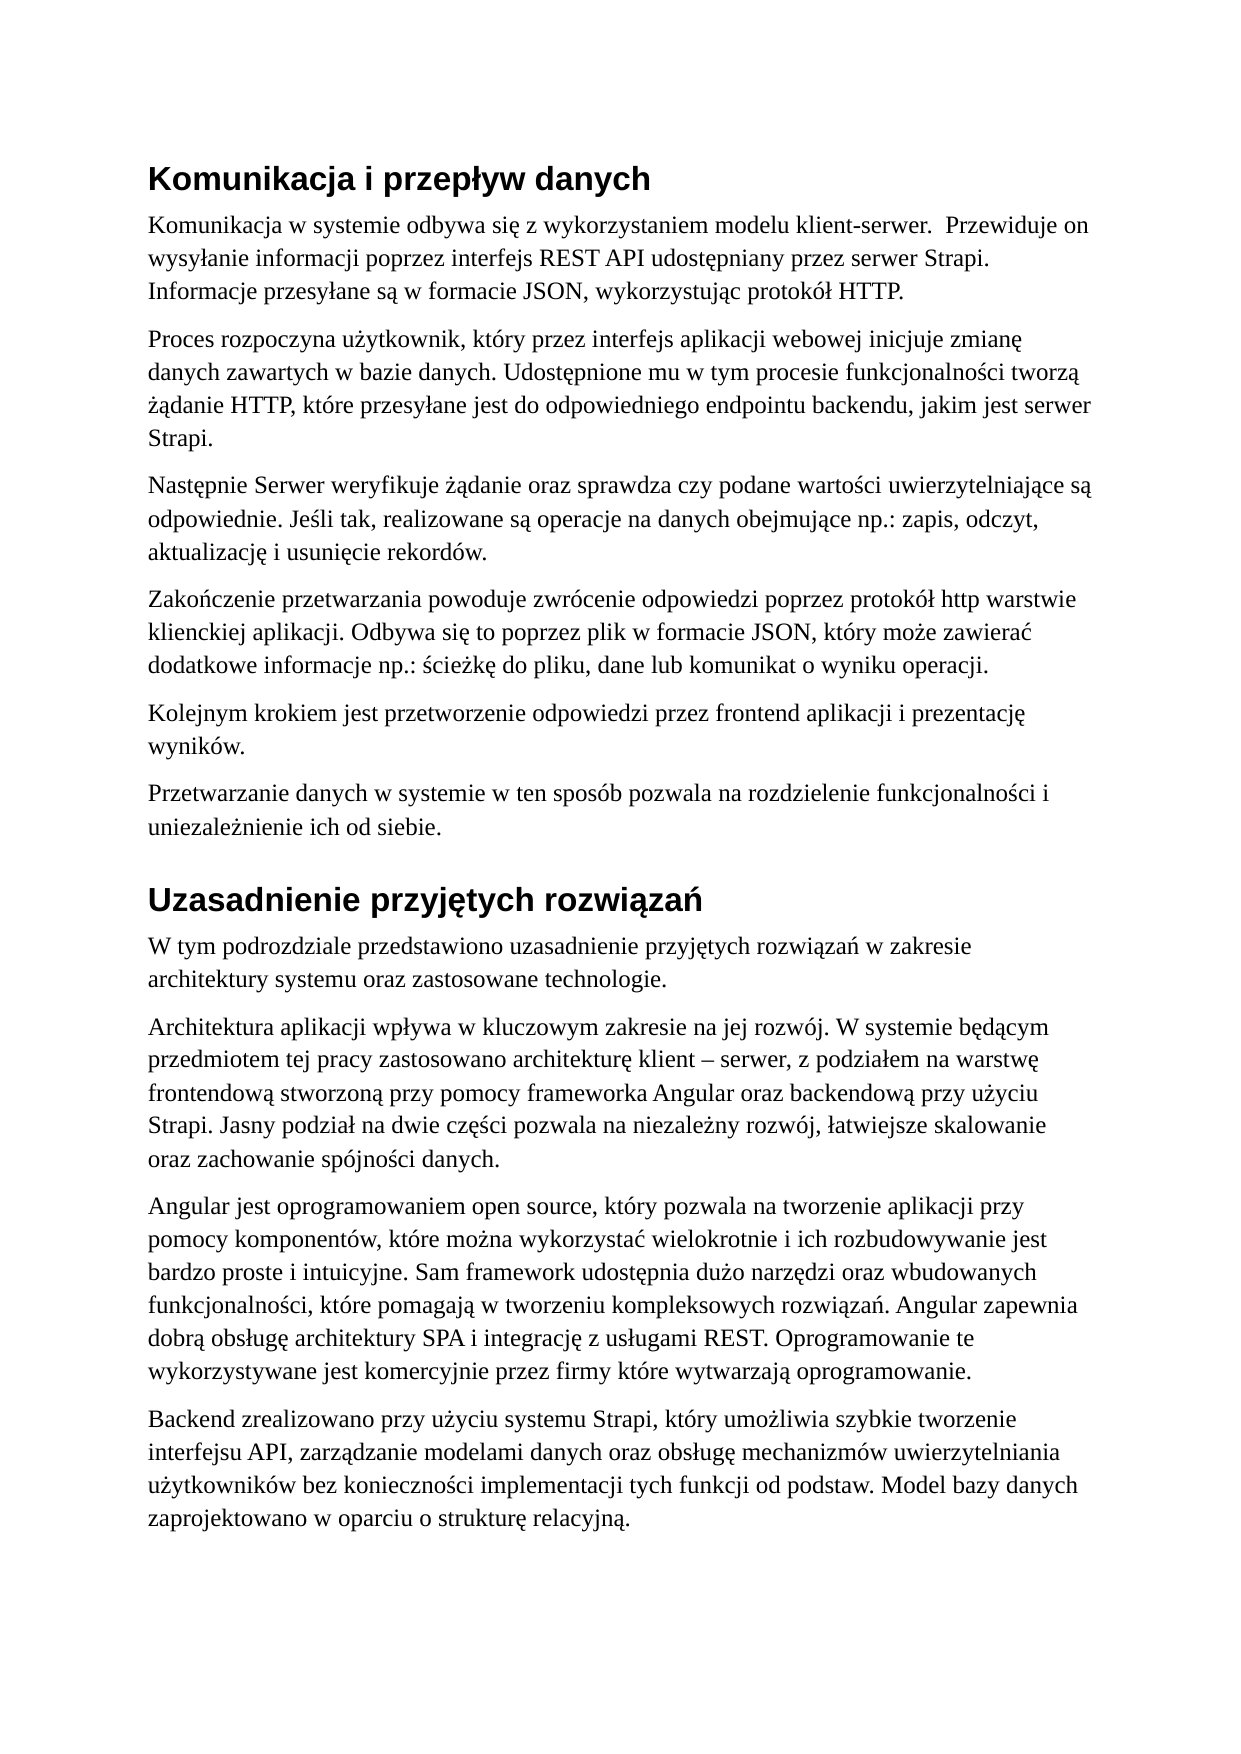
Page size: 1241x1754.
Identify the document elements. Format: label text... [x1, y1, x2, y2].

text Kolejnym krokiem jest przetworzenie odpowiedzi przez frontend aplikacji i prezentację wyników. [148, 698, 1092, 760]
text Angular jest oprogramowaniem open source, który pozwala na tworzenie aplikacji przy pomocy komponentów, które można wykorzystać wielokrotnie i ich rozbudowywanie jest bardzo proste i intuicyjne. Sam framework udostępnia dużo narzędzi oraz wbudowanych funkcjonalności, które pomagają w tworzeniu kompleksowych rozwiązań. Angular zapewnia dobrą obsługę architektury SPA i integrację z usługami REST. Oprogramowanie te wykorzystywane jest komercyjnie przez firmy które wytwarzają oprogramowanie. [148, 1191, 1092, 1385]
text Zakończenie przetwarzania powoduje zwrócenie odpowiedzi poprzez protokół http warstwie klienckiej aplikacji. Odbywa się to poprzez plik w formacie JSON, który może zawierać dodatkowe informacje np.: ścieżkę do pliku, dane lub komunikat o wyniku operacji. [148, 584, 1092, 679]
text Następnie Serwer weryfikuje żądanie oraz sprawdza czy podane wartości uwierzytelniające są odpowiednie. Jeśli tak, realizowane są operacje na danych obejmujące np.: zapis, odczyt, aktualizację i usunięcie rekordów. [148, 471, 1092, 565]
text Backend zrealizowano przy użyciu systemu Strapi, który umożliwia szybkie tworzenie interfejsu API, zarządzanie modelami danych oraz obsługę mechanizmów uwierzytelniania użytkowników bez konieczności implementacji tych funkcji od podstaw. Model bazy danych zaprojektowano w oparciu o strukturę relacyjną. [148, 1404, 1092, 1532]
text W tym podrozdziale przedstawiono uzasadnienie przyjętych rozwiązań w zakresie architektury systemu oraz zastosowane technologie. [148, 931, 1092, 993]
subtitle Komunikacja i przepływ danych [148, 159, 1092, 198]
text Przetwarzanie danych w systemie w ten sposób pozwala na rozdzielenie funkcjonalności i uniezależnienie ich od siebie. [148, 778, 1092, 840]
text Architektura aplikacji wpływa w kluczowym zakresie na jej rozwój. W systemie będącym przedmiotem tej pracy zastosowano architekturę klient – serwer, z podziałem na warstwę frontendową stworzoną przy pomocy frameworka Angular oraz backendową przy użyciu Strapi. Jasny podział na dwie części pozwala na niezależny rozwój, łatwiejsze skalowanie oraz zachowanie spójności danych. [148, 1012, 1092, 1172]
text Komunikacja w systemie odbywa się z wykorzystaniem modelu klient-serwer. Przewiduje on wysyłanie informacji poprzez interfejs REST API udostępniany przez serwer Strapi. Informacje przesyłane są w formacie JSON, wykorzystując protokół HTTP. [148, 210, 1092, 305]
text Proces rozpoczyna użytkownik, który przez interfejs aplikacji webowej inicjuje zmianę danych zawartych w bazie danych. Udostępnione mu w tym procesie funkcjonalności tworzą żądanie HTTP, które przesyłane jest do odpowiedniego endpointu backendu, jakim jest serwer Strapi. [148, 324, 1092, 452]
subtitle Uzasadnienie przyjętych rozwiązań [148, 880, 1092, 918]
